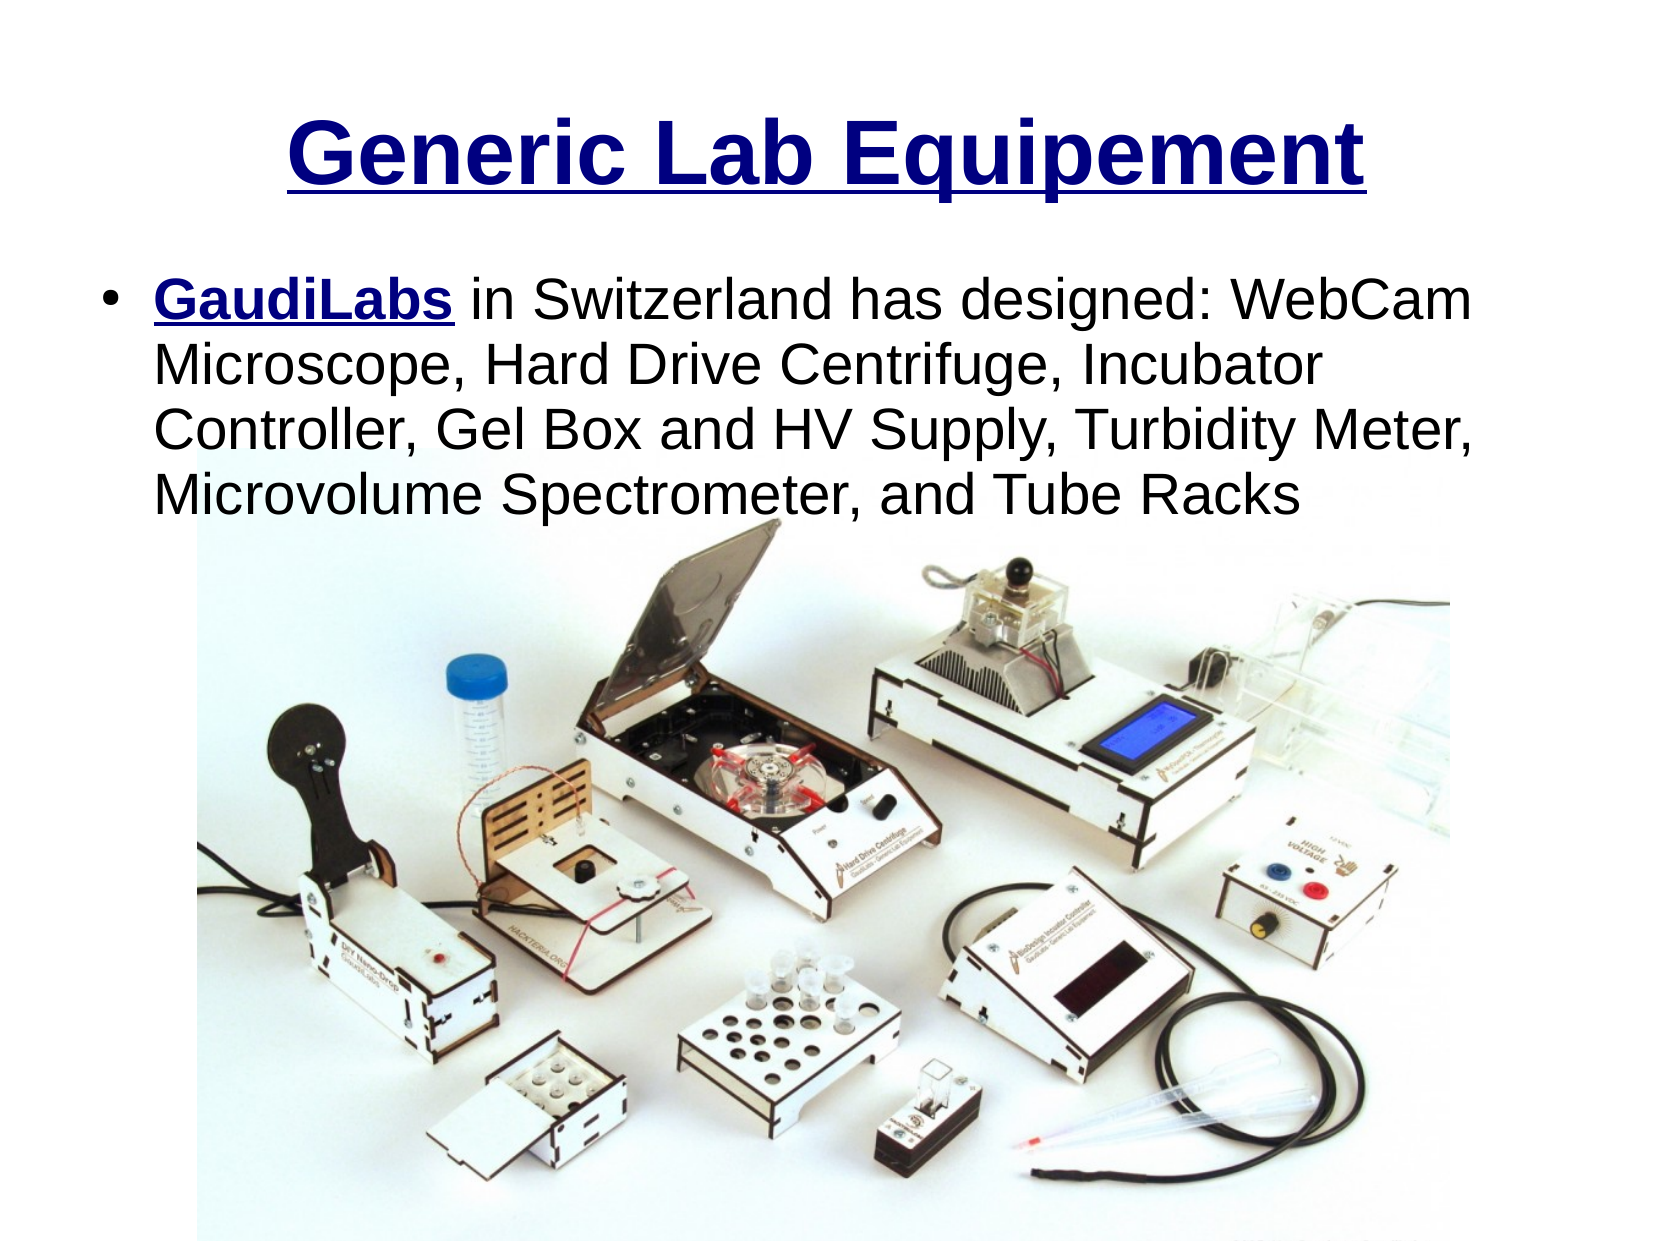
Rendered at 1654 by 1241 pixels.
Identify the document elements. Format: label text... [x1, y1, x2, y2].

picture [197, 986, 1450, 1241]
title Generic Lab Equipement [82, 49, 1571, 257]
list GaudiLabs in Switzerland has designed: WebCam Microscope, Hard Drive Centrifuge, Incubator Controller, Gel Box and HV Supply, Turbidity Meter, Microvolume Spectrometer, and Tube Racks [82, 266, 1571, 986]
